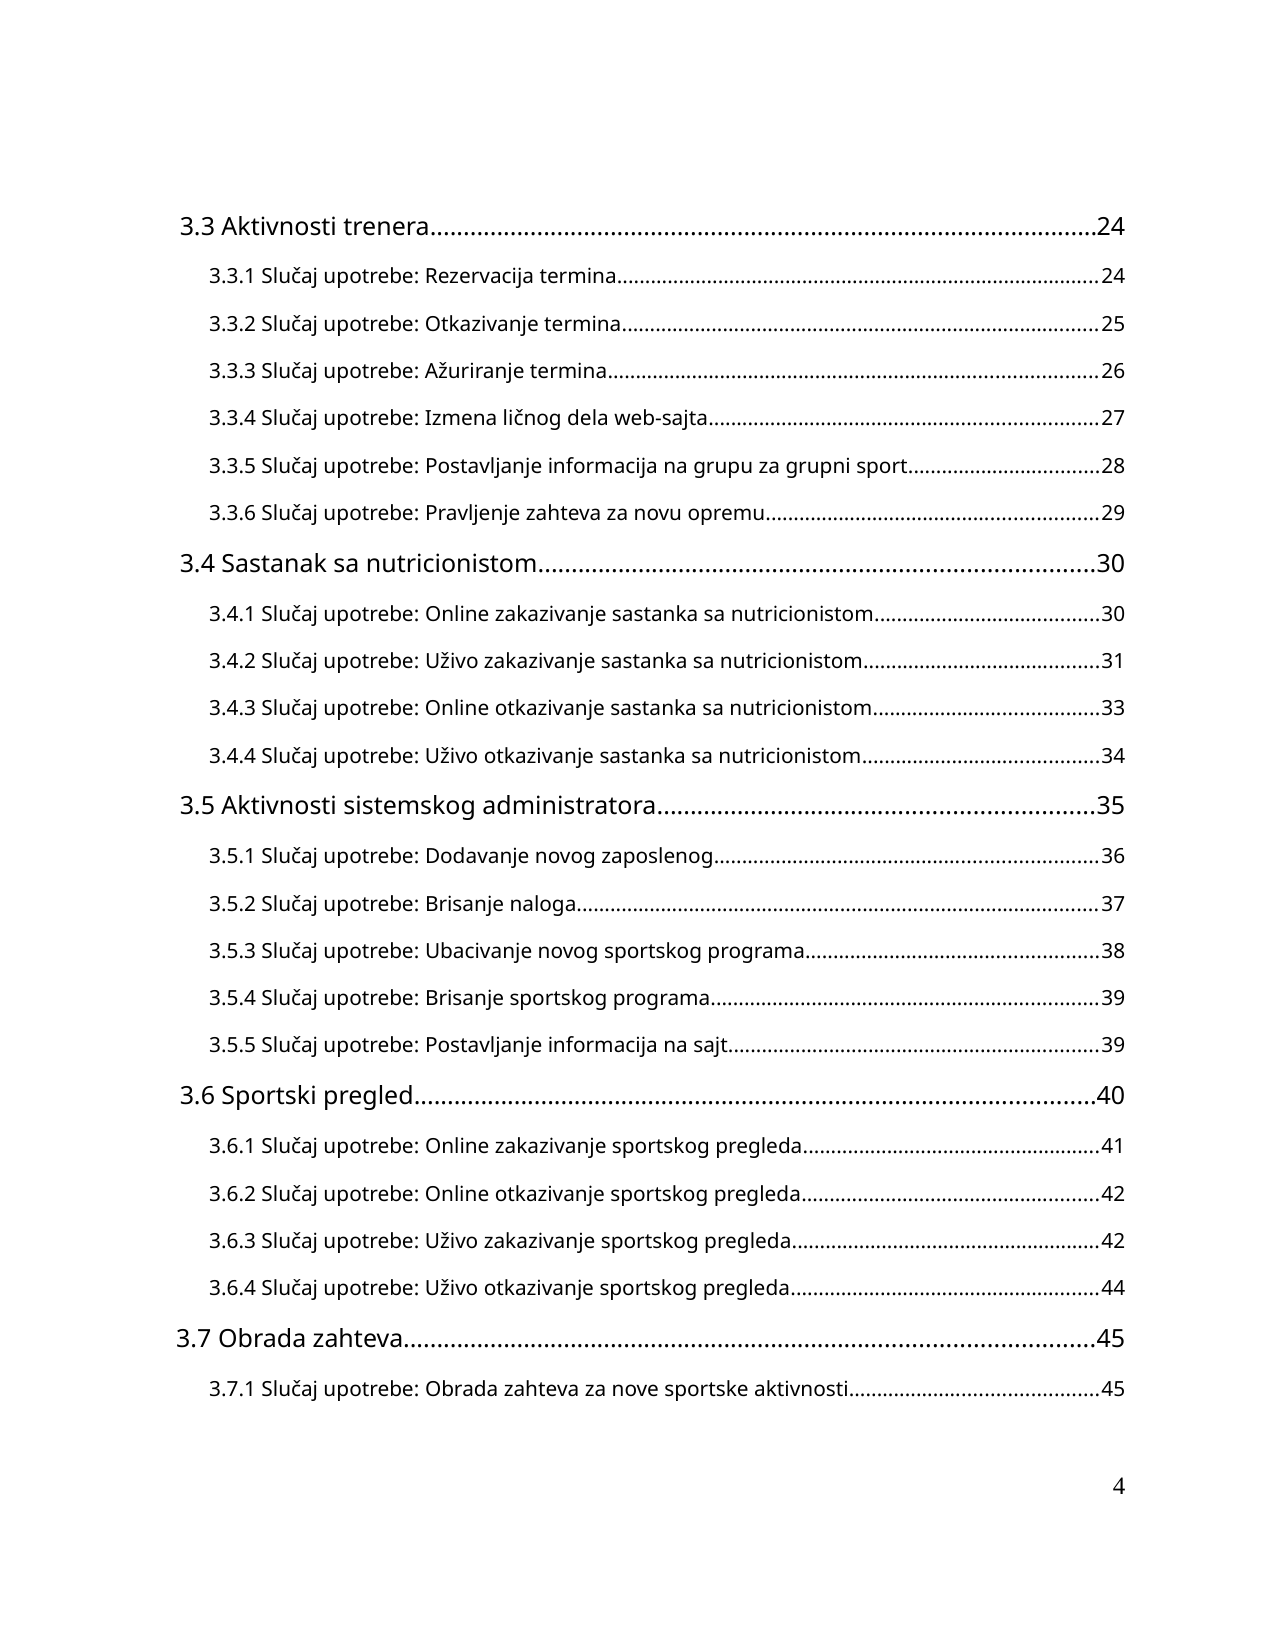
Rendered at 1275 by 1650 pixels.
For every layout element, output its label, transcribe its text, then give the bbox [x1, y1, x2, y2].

text 3.4.4 Slučaj upotrebe: Uživo otkazivanje sastanka sa nutricionistom 34 [209, 741, 1125, 769]
text 3.6.3 Slučaj upotrebe: Uživo zakazivanje sportskog pregleda 42 [209, 1226, 1125, 1254]
text 3.6.4 Slučaj upotrebe: Uživo otkazivanje sportskog pregleda 44 [209, 1273, 1125, 1302]
text 3.5.5 Slučaj upotrebe: Postavljanje informacija na sajt 39 [209, 1031, 1125, 1059]
text 3.5.1 Slučaj upotrebe: Dodavanje novog zaposlenog 36 [209, 841, 1125, 870]
text 3.3.5 Slučaj upotrebe: Postavljanje informacija na grupu za grupni sport 28 [209, 451, 1125, 479]
text 3.5.4 Slučaj upotrebe: Brisanje sportskog programa 39 [209, 983, 1125, 1012]
text 3.5 Aktivnosti sistemskog administratora 35 [179, 788, 1125, 822]
text 3.3.2 Slučaj upotrebe: Otkazivanje termina 25 [209, 309, 1125, 337]
text 3.6 Sportski pregled 40 [179, 1078, 1125, 1112]
text 3.4.3 Slučaj upotrebe: Online otkazivanje sastanka sa nutricionistom 33 [209, 693, 1125, 722]
text 3.4.2 Slučaj upotrebe: Uživo zakazivanje sastanka sa nutricionistom 31 [209, 646, 1125, 674]
text 3.7 Obrada zahteva 45 [150, 1321, 1125, 1354]
text 3.3.3 Slučaj upotrebe: Ažuriranje termina 26 [209, 356, 1125, 385]
text 3.3.4 Slučaj upotrebe: Izmena ličnog dela web-sajta 27 [209, 403, 1125, 432]
text 3.4.1 Slučaj upotrebe: Online zakazivanje sastanka sa nutricionistom 30 [209, 599, 1125, 627]
text 3.3.1 Slučaj upotrebe: Rezervacija termina 24 [209, 262, 1125, 290]
text 3.7.1 Slučaj upotrebe: Obrada zahteva za nove sportske aktivnosti 45 [209, 1374, 1125, 1402]
text 3.6.2 Slučaj upotrebe: Online otkazivanje sportskog pregleda 42 [209, 1179, 1125, 1207]
text 3.5.2 Slučaj upotrebe: Brisanje naloga 37 [209, 889, 1125, 917]
text 3.3.6 Slučaj upotrebe: Pravljenje zahteva za novu opremu 29 [209, 498, 1125, 527]
text 3.6.1 Slučaj upotrebe: Online zakazivanje sportskog pregleda 41 [209, 1131, 1125, 1160]
text 3.3 Aktivnosti trenera 24 [179, 208, 1125, 242]
text 3.4 Sastanak sa nutricionistom 30 [179, 545, 1125, 579]
text 3.5.3 Slučaj upotrebe: Ubacivanje novog sportskog programa 38 [209, 936, 1125, 964]
